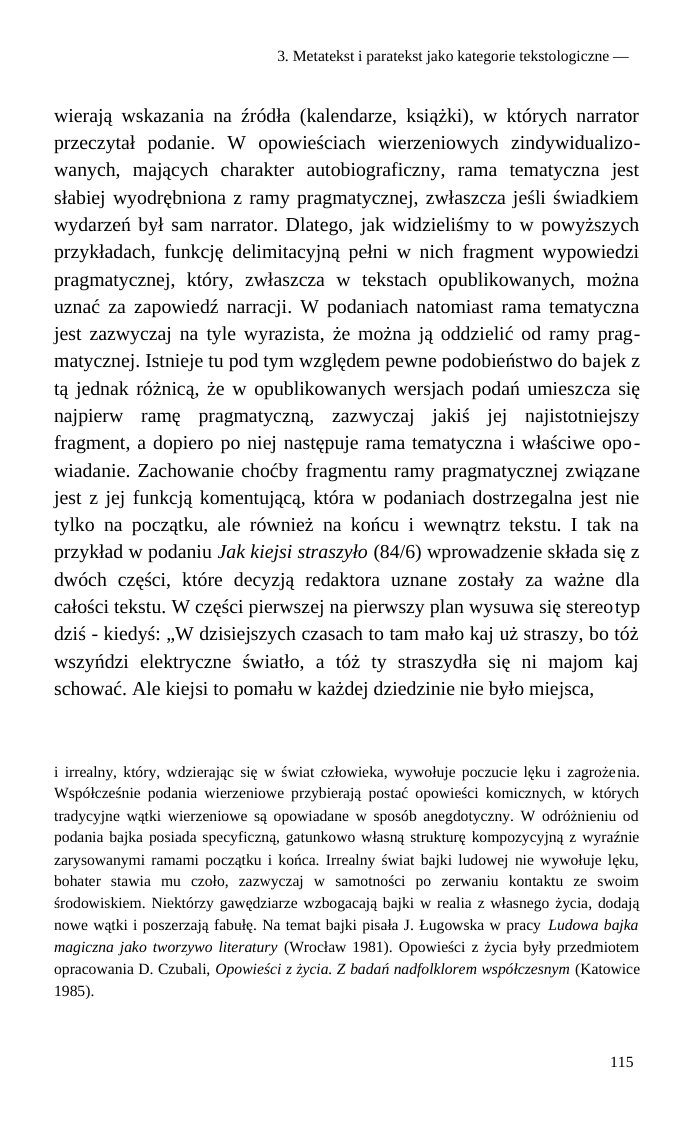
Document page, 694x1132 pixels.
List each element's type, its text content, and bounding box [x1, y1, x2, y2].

text 3. Metatekst i paratekst jako kategorie tekstologiczne — [277, 47, 640, 65]
text i irrealny, który, wdzierając się w świat człowieka, wywołuje poczucie lęku i zagroże­nia. Współcześnie podania wierzeniowe przybierają postać opowieści komicznych, w których tradycyjne wątki wierzeniowe są opowiadane w sposób anegdotyczny. W odróżnieniu od podania bajka posiada specyficzną, gatunkowo własną strukturę kompozycyjną z wyraźnie zarysowanymi ramami początku i końca. Irrealny świat bajki ludowej nie wywołuje lęku, bohater stawia mu czoło, zazwyczaj w samotności po zerwaniu kontaktu ze swoim środowiskiem. Niektórzy gawędziarze wzbogacają bajki w realia z własnego życia, dodają nowe wątki i poszerzają fabułę. Na temat bajki pisała J. Ługowska w pracy Ludowa bajka magiczna jako tworzywo literatury (Wro­cław 1981). Opowieści z życia były przedmiotem opracowania D. Czubali, Opowie­ści z życia. Z badań nadfolklorem współczesnym (Katowice 1985). [54, 762, 640, 1000]
text 115 [610, 1053, 638, 1071]
text wierają wskazania na źródła (kalendarze, książki), w których narrator przeczytał podanie. W opowieściach wierzeniowych zindywidualizo­wanych, mających charakter autobiograficzny, rama tematyczna jest słabiej wyodrębniona z ramy pragmatycznej, zwłaszcza jeśli świadkiem wydarzeń był sam narrator. Dlatego, jak widzieliśmy to w powyższych przykładach, funkcję delimitacyjną pełni w nich fragment wypowiedzi pragmatycznej, który, zwłaszcza w tekstach opublikowanych, można uznać za zapowiedź narracji. W podaniach natomiast rama tematyczna jest zazwyczaj na tyle wyrazista, że można ją oddzielić od ramy prag­matycznej. Istnieje tu pod tym względem pewne podobieństwo do ba­jek z tą jednak różnicą, że w opublikowanych wersjach podań umiesz­cza się najpierw ramę pragmatyczną, zazwyczaj jakiś jej najistotniejszy fragment, a dopiero po niej następuje rama tematyczna i właściwe opo­wiadanie. Zachowanie choćby fragmentu ramy pragmatycznej związa­ne jest z jej funkcją komentującą, która w podaniach dostrzegalna jest nie tylko na początku, ale również na końcu i wewnątrz tekstu. I tak na przykład w podaniu Jak kiejsi straszyło (84/6) wprowadzenie składa się z dwóch części, które decyzją redaktora uznane zostały za ważne dla całości tekstu. W części pierwszej na pierwszy plan wysuwa się stereo­typ dziś - kiedyś: „W dzisiejszych czasach to tam mało kaj uż straszy, bo tóż wszyńdzi elektryczne światło, a tóż ty straszydła się ni majom kaj schować. Ale kiejsi to pomału w każdej dziedzinie nie było miejsca, [54, 104, 640, 700]
